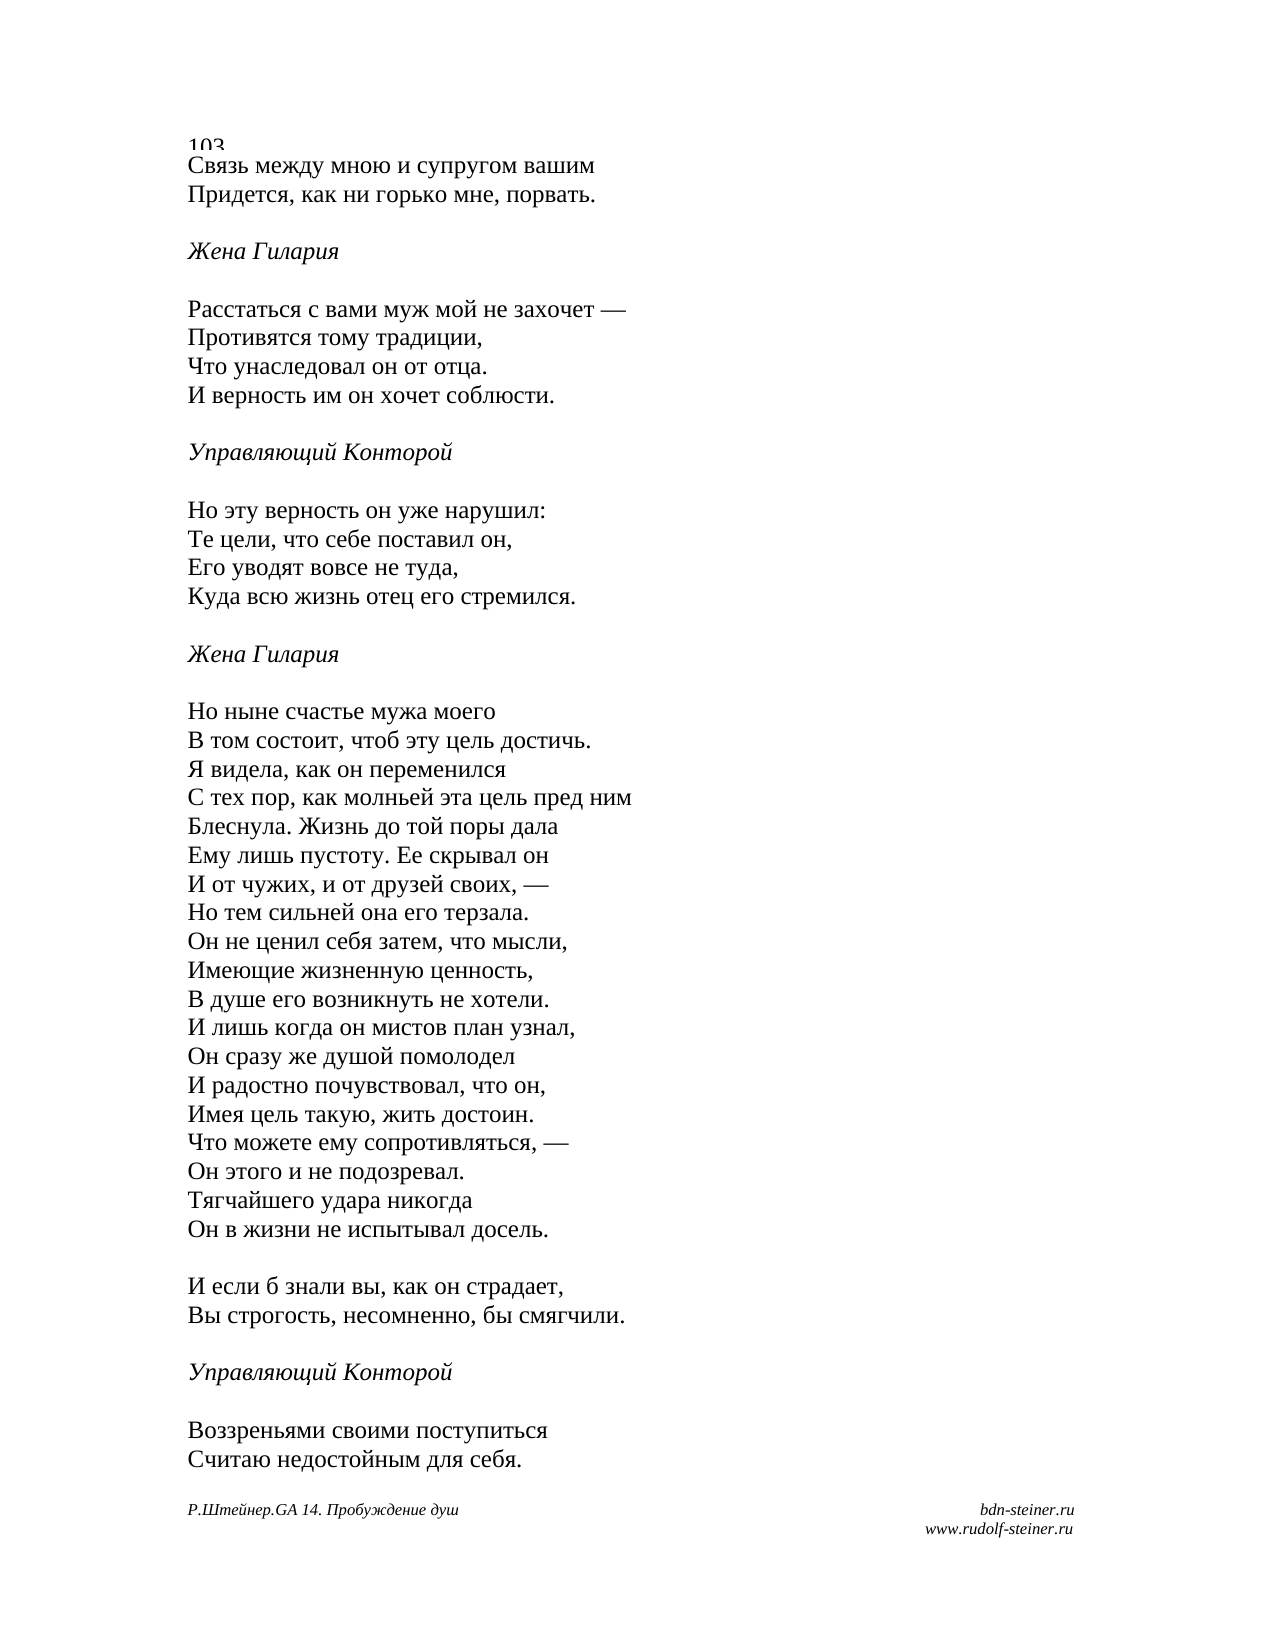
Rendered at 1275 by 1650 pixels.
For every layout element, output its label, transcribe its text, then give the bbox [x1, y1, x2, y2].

text Жена Гилария [187, 639, 1087, 667]
text Управляющий Конторой [187, 1357, 1087, 1386]
text Связь между мною и супругом вашим Придется, как ни горько мне, порвать. [187, 150, 1087, 207]
text Расстаться с вами муж мой не захочет — Противятся тому традиции, Что унаследовал он от отца. И верность им он хочет соблюсти. [187, 294, 1087, 409]
text Жена Гилария [187, 236, 1087, 265]
text Управляющий Конторой [187, 437, 1087, 466]
text Но ныне счастье мужа моего В том состоит, чтоб эту цель достичь. Я видела, как он переменился С тех пор, как молньей эта цель пред ним Блеснула. Жизнь до той поры дала Ему лишь пустоту. Ее скрывал он И от чужих, и от друзей своих, — Но тем сильней она его терзала. Он не ценил себя затем, что мысли, Имеющие жизненную ценность, В душе его возникнуть не хотели. И лишь когда он мистов план узнал, Он сразу же душой помолодел И радостно почувствовал, что он, Имея цель такую, жить достоин. Что можете ему сопротивляться, — Он этого и не подозревал. Тягчайшего удара никогда Он в жизни не испытывал досель. [187, 696, 1087, 1242]
text И если б знали вы, как он страдает, Вы строгость, несомненно, бы смягчили. [187, 1271, 1087, 1329]
text Воззреньями своими поступиться Считаю недостойным для себя. [187, 1415, 1087, 1472]
text Но эту верность он уже нарушил: Те цели, что себе поставил он, Его уводят вовсе не туда, Куда всю жизнь отец его стремился. [187, 495, 1087, 610]
